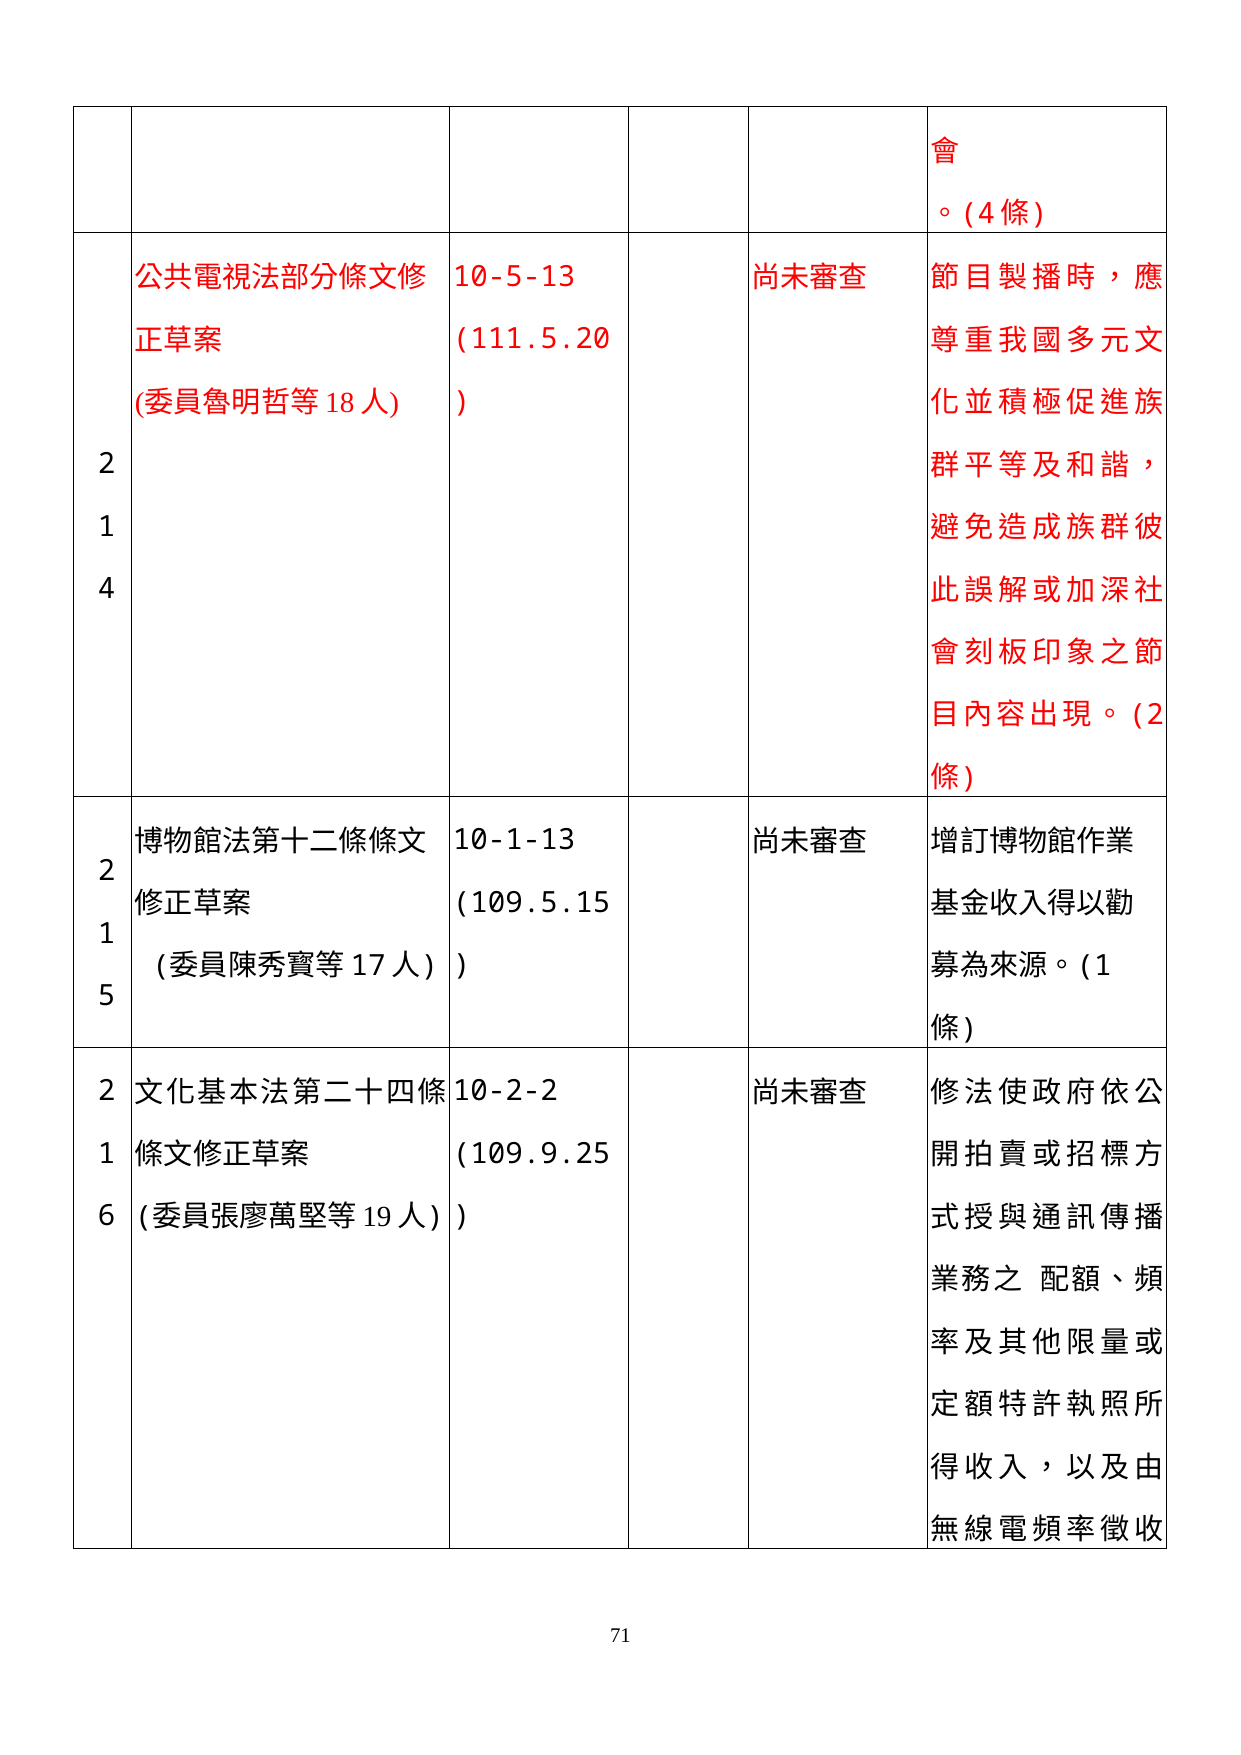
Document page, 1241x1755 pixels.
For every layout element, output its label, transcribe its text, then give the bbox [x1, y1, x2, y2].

table_cell [74, 1048, 131, 1548]
table_cell 修法使政府依公開拍賣或招標方式授與通訊傳播業務之 配額、頻率及其他限量或定額特許執照所得收入，以及由無線電頻率徵收 [928, 1048, 1166, 1548]
table_cell 博物館法第十二條條文修正草案 (委員陳秀寳等17人) [132, 797, 449, 1047]
table_cell 10-2-2 (109.9.25) [450, 1048, 628, 1548]
table_cell 尚未審查 [749, 233, 927, 796]
table_cell [749, 107, 927, 232]
table_cell 尚未審查 [749, 1048, 927, 1548]
table_cell 尚未審查 [749, 797, 927, 1047]
table_cell [629, 797, 748, 1047]
table_cell [74, 233, 131, 796]
table_cell [629, 107, 748, 232]
table_cell [132, 107, 449, 232]
table_cell 10-5-13 (111.5.20) [450, 233, 628, 796]
table_cell 增訂博物館作業基金收入得以勸募為來源。(1條) [928, 797, 1166, 1047]
table_cell [74, 797, 131, 1047]
table_cell [74, 107, 131, 232]
table_cell [629, 1048, 748, 1548]
table_cell 公共電視法部分條文修正草案 (委員魯明哲等18人) [132, 233, 449, 796]
table_cell [629, 233, 748, 796]
table_cell 10-1-13 (109.5.15) [450, 797, 628, 1047]
table_cell [450, 107, 628, 232]
table_cell 文化基本法第二十四條條文修正草案 (委員張廖萬堅等19人) [132, 1048, 449, 1548]
table_cell 節目製播時，應尊重我國多元文化並積極促進族群平等及和諧，避免造成族群彼此誤解或加深社會刻板印象之節目內容出現。(2條) [928, 233, 1166, 796]
table_cell 會 。(4條) [928, 107, 1166, 232]
